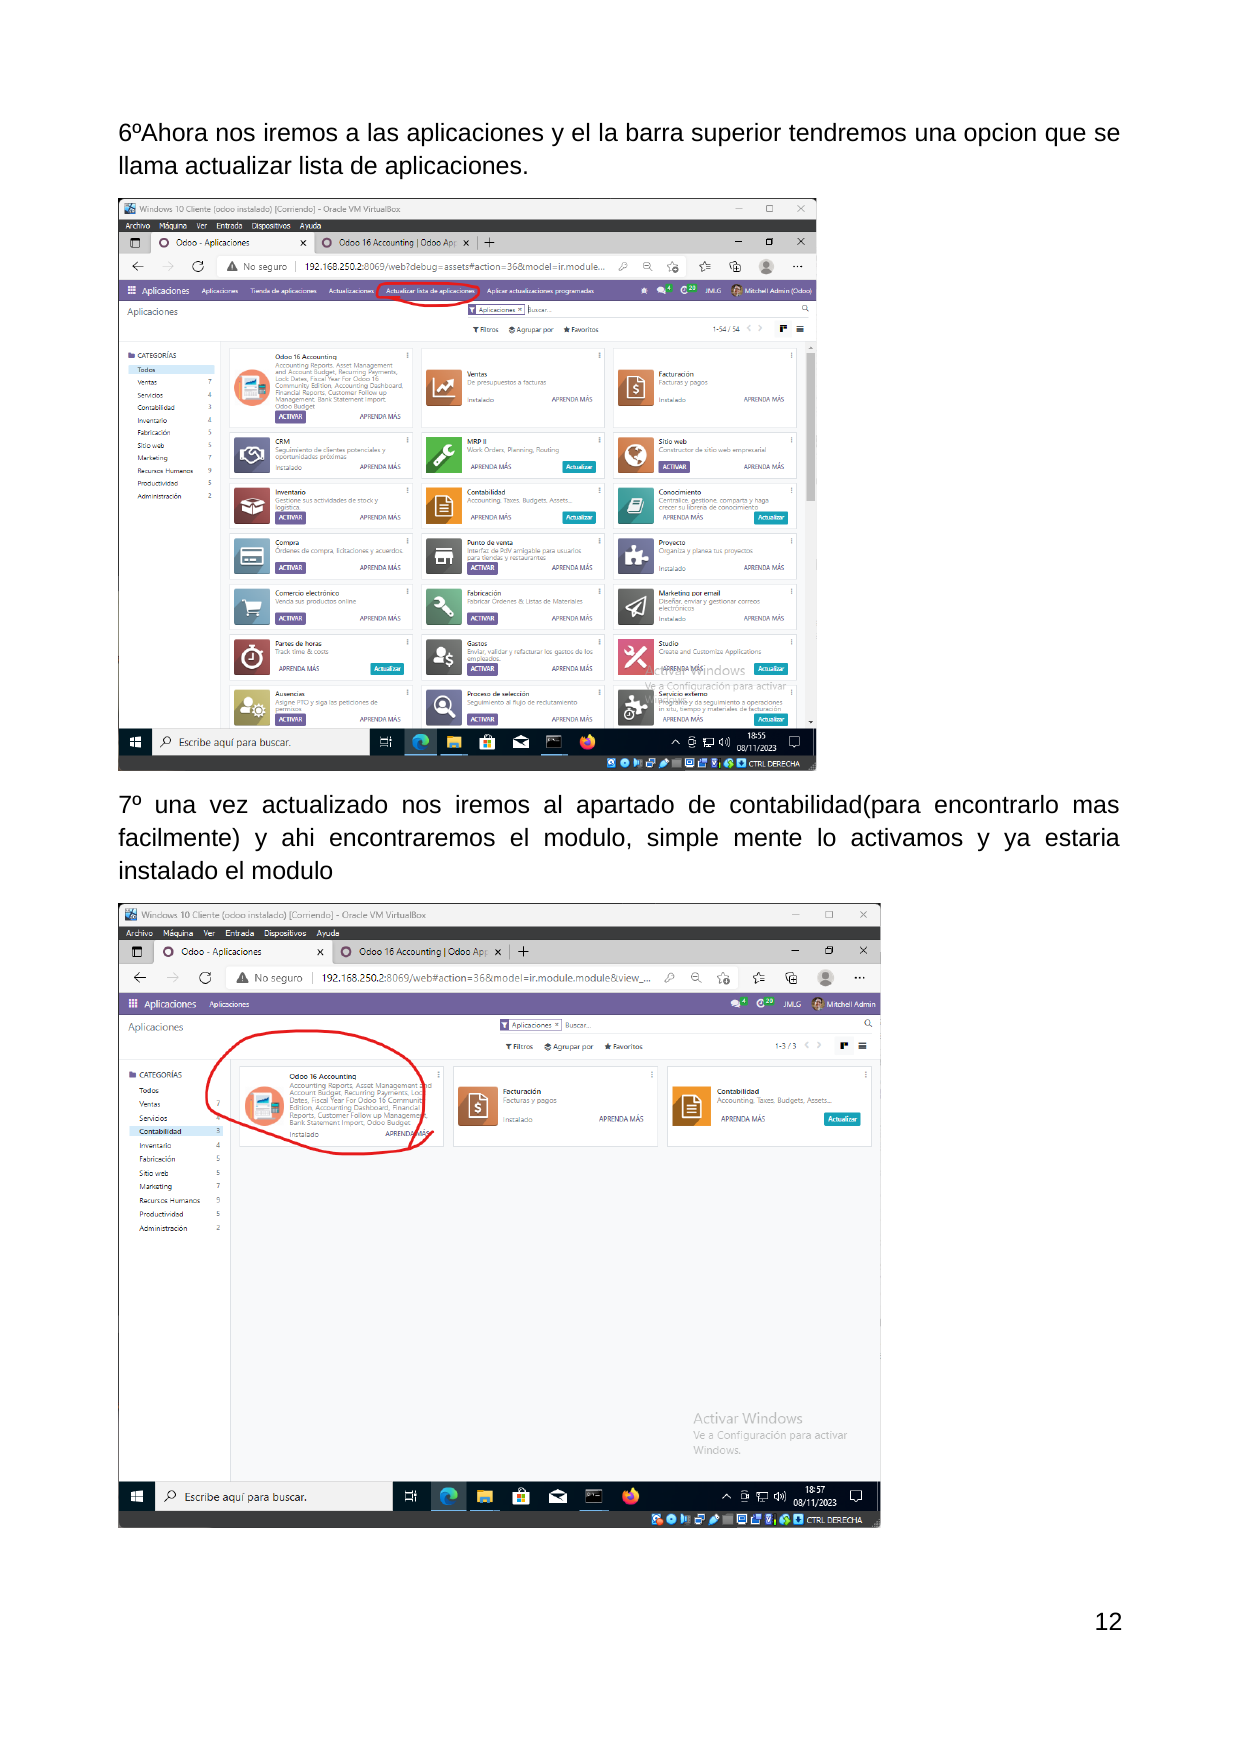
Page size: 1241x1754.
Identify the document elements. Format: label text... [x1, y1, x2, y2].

text 7º una vez actualizado nos iremos al apartado de contabilidad(para encontrarlo mas facilmente) y ahi encontraremos el modulo, simple mente lo activamos y ya estaria instalado el modulo [118, 789, 1122, 884]
text 6ºAhora nos iremos a las aplicaciones y el la barra superior tendremos una opcion que se llama actualizar lista de aplicaciones. [118, 118, 1122, 180]
picture [118, 198, 817, 771]
picture [118, 903, 881, 1528]
